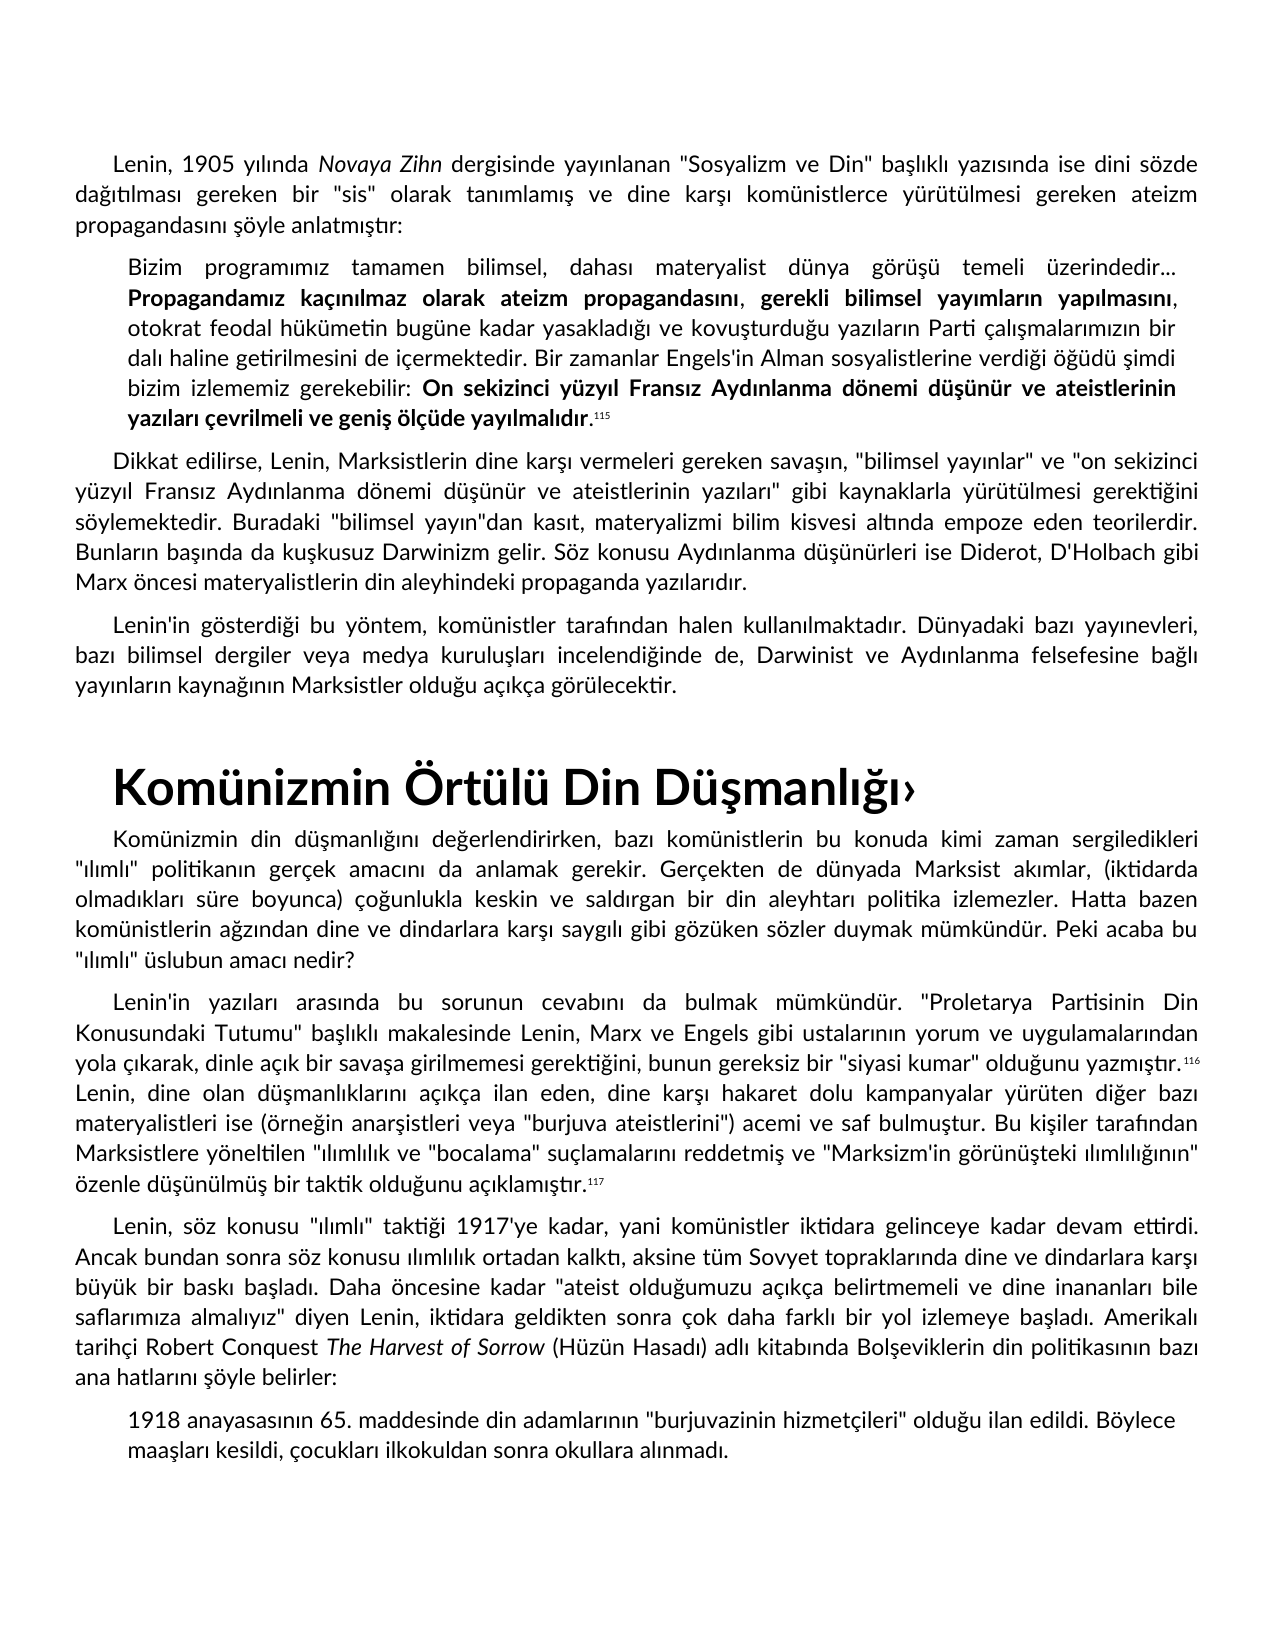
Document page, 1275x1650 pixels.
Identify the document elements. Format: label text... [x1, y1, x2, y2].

text Lenin, 1905 yılında Novaya Zihn dergisinde yayınlanan "Sosyalizm ve Din" başlıklı yazısında ise dini sözde dağıtılması gereken bir "sis" olarak tanımlamış ve dine karşı komünistlerce yürütülmesi gereken ateizm propagandasını şöyle anlatmıştır: [75, 150, 1200, 238]
text Dikkat edilirse, Lenin, Marksistlerin dine karşı vermeleri gereken savaşın, "bilimsel yayınlar" ve "on sekizinci yüzyıl Fransız Aydınlanma dönemi düşünür ve ateistlerinin yazıları" gibi kaynaklarla yürütülmesi gerektiğini söylemektedir. Buradaki "bilimsel yayın"dan kasıt, materyalizmi bilim kisvesi altında empoze eden teorilerdir. Bunların başında da kuşkusuz Darwinizm gelir. Söz konusu Aydınlanma düşünürleri ise Diderot, D'Holbach gibi Marx öncesi materyalistlerin din aleyhindeki propaganda yazılarıdır. [75, 447, 1200, 595]
subtitle Komünizmin Örtülü Din Düşmanlığı› [112, 756, 1200, 816]
text Lenin, söz konusu "ılımlı" taktiği 1917'ye kadar, yani komünistler iktidara gelinceye kadar devam ettirdi. Ancak bundan sonra söz konusu ılımlılık ortadan kalktı, aksine tüm Sovyet topraklarında dine ve dindarlara karşı büyük bir baskı başladı. Daha öncesine kadar "ateist olduğumuzu açıkça belirtmemeli ve dine inananları bile saflarımıza almalıyız" diyen Lenin, iktidara geldikten sonra çok daha farklı bir yol izlemeye başladı. Amerikalı tarihçi Robert Conquest The Harvest of Sorrow (Hüzün Hasadı) adlı kitabında Bolşeviklerin din politikasının bazı ana hatlarını şöyle belirler: [75, 1212, 1200, 1391]
text Lenin'in yazıları arasında bu sorunun cevabını da bulmak mümkündür. "Proletarya Partisinin Din Konusundaki Tutumu" başlıklı makalesinde Lenin, Marx ve Engels gibi ustalarının yorum ve uygulamalarından yola çıkarak, dinle açık bir savaşa girilmemesi gerektiğini, bunun gereksiz bir "siyasi kumar" olduğunu yazmıştır.116 Lenin, dine olan düşmanlıklarını açıkça ilan eden, dine karşı hakaret dolu kampanyalar yürüten diğer bazı materyalistleri ise (örneğin anarşistleri veya "burjuva ateistlerini") acemi ve saf bulmuştur. Bu kişiler tarafından Marksistlere yöneltilen "ılımlılık ve "bocalama" suçlamalarını reddetmiş ve "Marksizm'in görünüşteki ılımlılığının" özenle düşünülmüş bir taktik olduğunu açıklamıştır.117 [75, 988, 1200, 1197]
text Lenin'in gösterdiği bu yöntem, komünistler tarafından halen kullanılmaktadır. Dünyadaki bazı yayınevleri, bazı bilimsel dergiler veya medya kuruluşları incelendiğinde de, Darwinist ve Aydınlanma felsefesine bağlı yayınların kaynağının Marksistler olduğu açıkça görülecektir. [75, 610, 1200, 698]
text Bizim programımız tamamen bilimsel, dahası materyalist dünya görüşü temeli üzerindedir... Propagandamız kaçınılmaz olarak ateizm propagandasını, gerekli bilimsel yayımların yapılmasını, otokrat feodal hükümetin bugüne kadar yasakladığı ve kovuşturduğu yazıların Parti çalışmalarımızın bir dalı haline getirilmesini de içermektedir. Bir zamanlar Engels'in Alman sosyalistlerine verdiği öğüdü şimdi bizim izlememiz gerekebilir: On sekizinci yüzyıl Fransız Aydınlanma dönemi düşünür ve ateistlerinin yazıları çevrilmeli ve geniş ölçüde yayılmalıdır.115 [127, 253, 1177, 432]
text 1918 anayasasının 65. maddesinde din adamlarının "burjuvazinin hizmetçileri" olduğu ilan edildi. Böylece maaşları kesildi, çocukları ilkokuldan sonra okullara alınmadı. [127, 1406, 1177, 1463]
text Komünizmin din düşmanlığını değerlendirirken, bazı komünistlerin bu konuda kimi zaman sergiledikleri "ılımlı" politikanın gerçek amacını da anlamak gerekir. Gerçekten de dünyada Marksist akımlar, (iktidarda olmadıkları süre boyunca) çoğunlukla keskin ve saldırgan bir din aleyhtarı politika izlemezler. Hatta bazen komünistlerin ağzından dine ve dindarlara karşı saygılı gibi gözüken sözler duymak mümkündür. Peki acaba bu "ılımlı" üslubun amacı nedir? [75, 824, 1200, 973]
